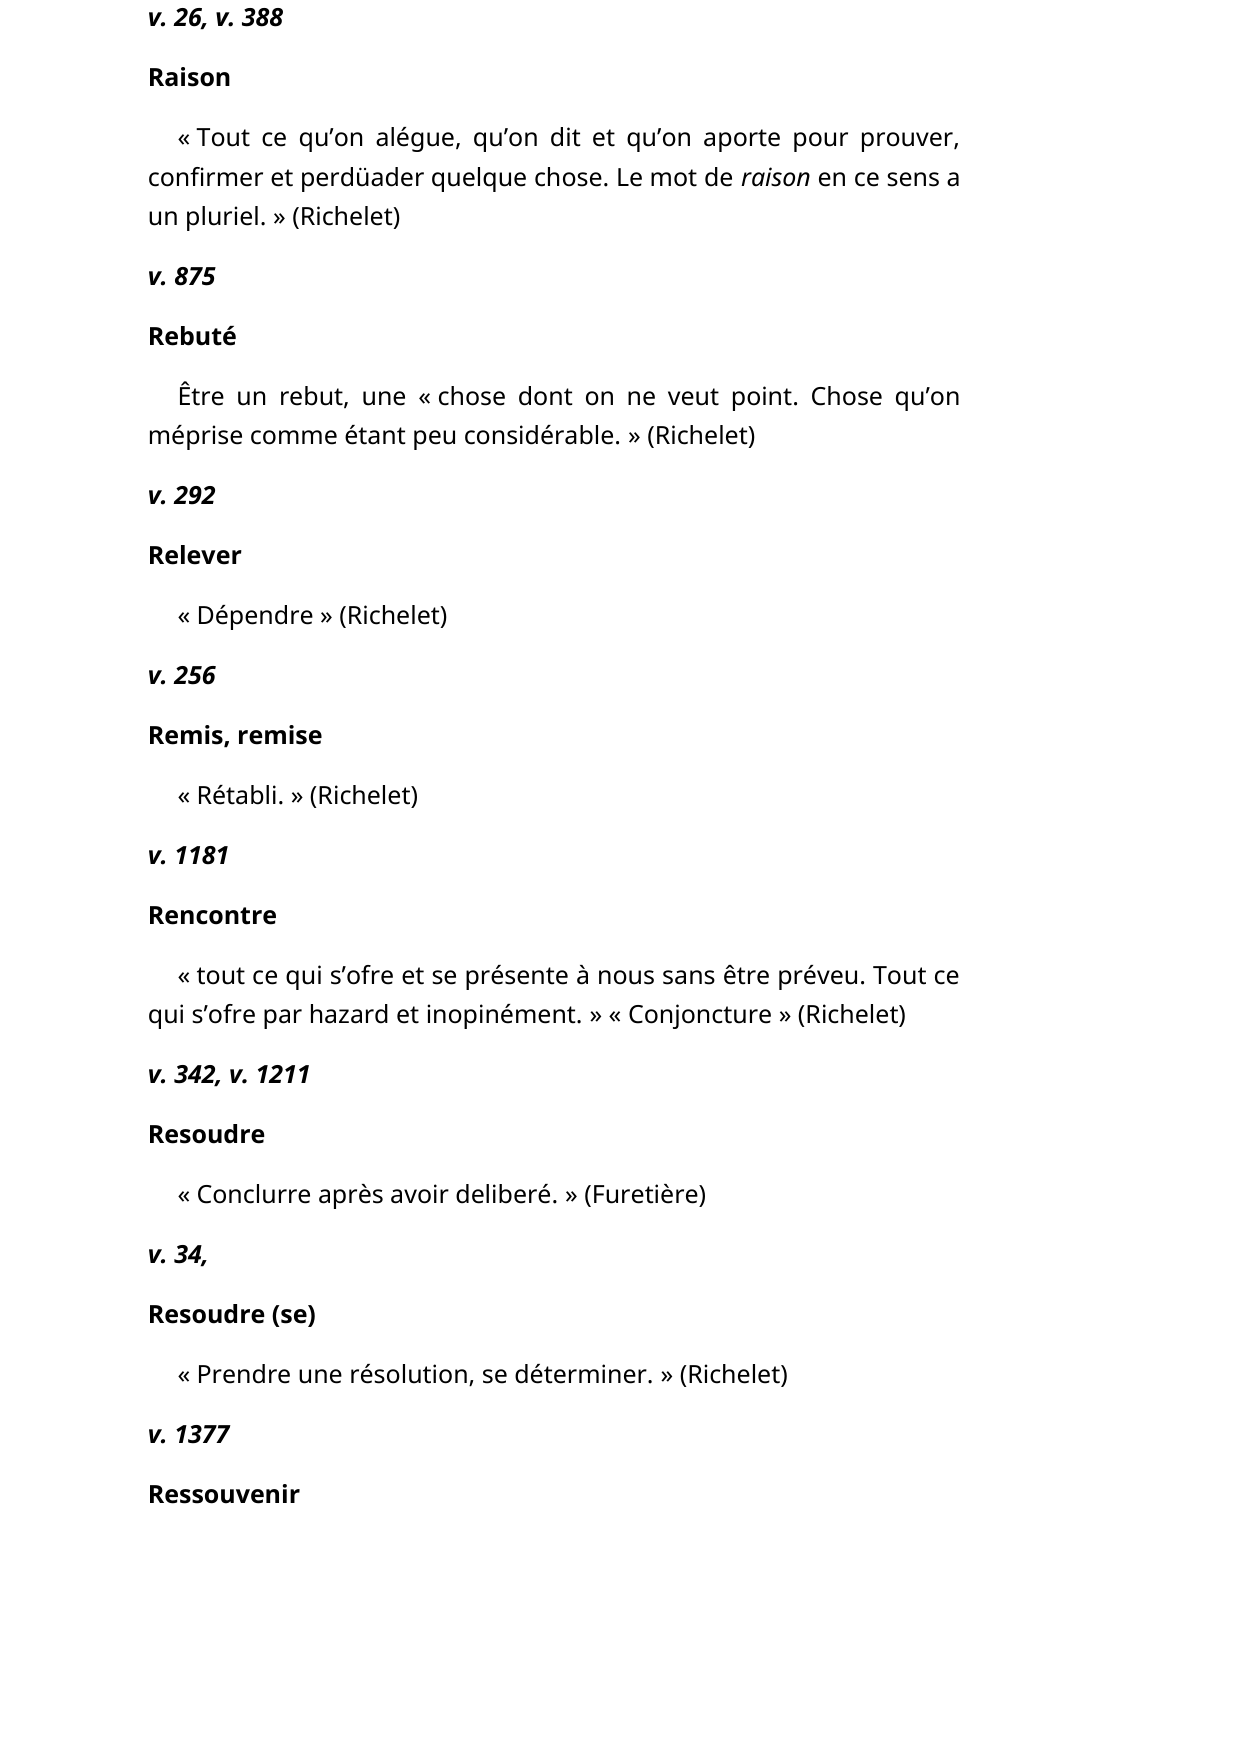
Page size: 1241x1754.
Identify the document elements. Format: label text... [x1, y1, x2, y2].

text v. 1377 [148, 1417, 961, 1451]
text Resoudre [148, 1117, 961, 1151]
text Resoudre (se) [148, 1297, 961, 1331]
text v. 342, v. 1211 [148, 1057, 961, 1091]
text v. 26, v. 388 [148, 0, 961, 34]
text Ressouvenir [148, 1477, 961, 1511]
text Raison [148, 60, 961, 94]
text v. 1181 [148, 837, 961, 872]
text « Tout ce qu’on alégue, qu’on dit et qu’on aporte pour prouver, confirmer et perdüader quelque chose. Le mot de raison en ce sens a un pluriel. » (Richelet) [148, 120, 961, 232]
text Relever [148, 537, 961, 572]
text Rencontre [148, 897, 961, 932]
text « Rétabli. » (Richelet) [148, 777, 961, 812]
text v. 256 [148, 657, 961, 692]
text « tout ce qui s’ofre et se présente à nous sans être préveu. Tout ce qui s’ofre par hazard et inopinément. » « Conjoncture » (Richelet) [148, 957, 961, 1031]
text Rebuté [148, 318, 961, 352]
text « Prendre une résolution, se déterminer. » (Richelet) [148, 1357, 961, 1391]
text « Conclurre après avoir deliberé. » (Furetière) [148, 1177, 961, 1211]
text v. 292 [148, 477, 961, 512]
text « Dépendre » (Richelet) [148, 597, 961, 632]
text v. 875 [148, 258, 961, 292]
text Être un rebut, une « chose dont on ne veut point. Chose qu’on méprise comme étant peu considérable. » (Richelet) [148, 378, 961, 452]
text v. 34, [148, 1237, 961, 1271]
text Remis, remise [148, 717, 961, 752]
